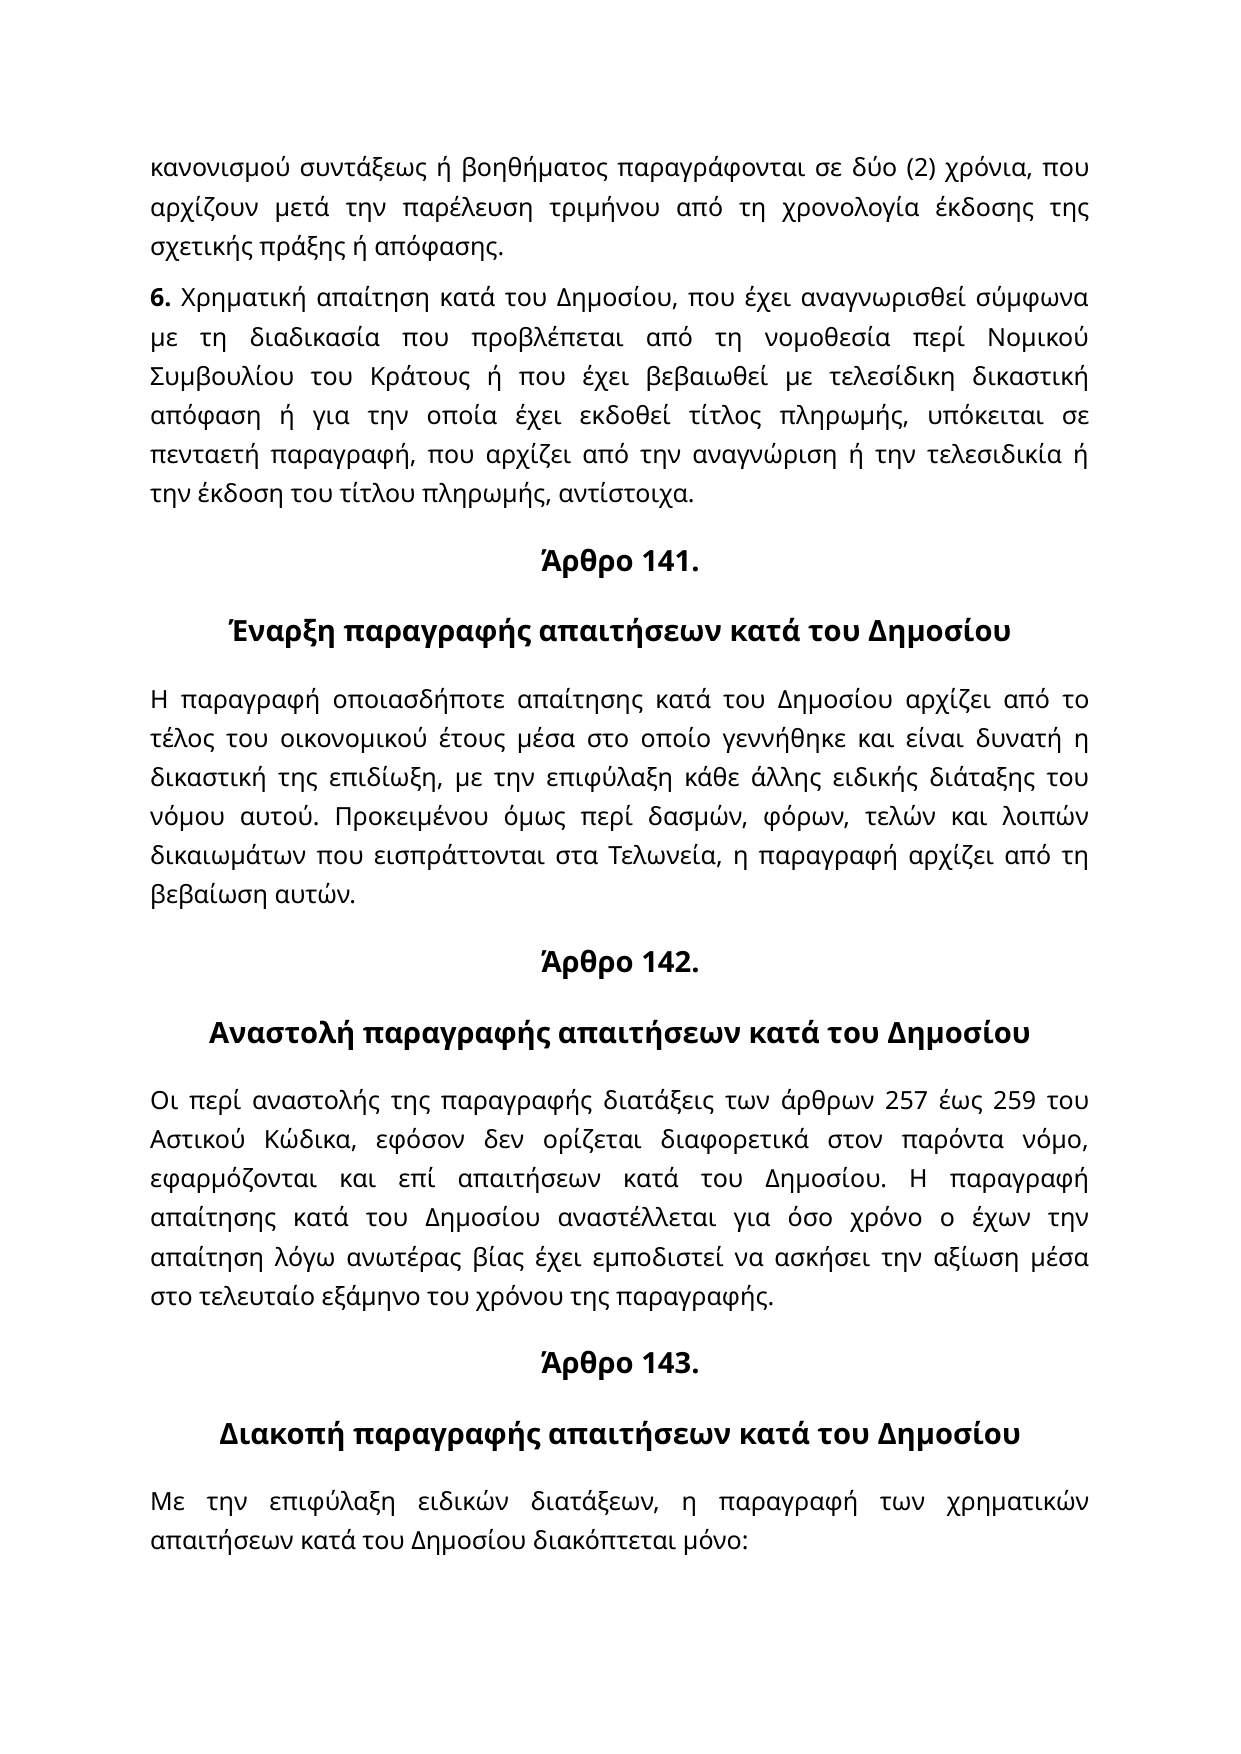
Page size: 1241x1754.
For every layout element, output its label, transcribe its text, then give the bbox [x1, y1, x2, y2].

subtitle Διακοπή παραγραφής απαιτήσεων κατά του Δημοσίου [150, 1413, 1090, 1453]
subtitle Άρθρο 142. [150, 941, 1090, 981]
subtitle Άρθρο 141. [150, 540, 1090, 580]
text κανονισμού συντάξεως ή βοηθήματος παραγράφονται σε δύο (2) χρόνια, που αρχίζουν μετά την παρέλευση τριμήνου από τη χρονολογία έκδοσης της σχετικής πράξης ή απόφασης. [150, 150, 1090, 262]
text Οι περί αναστολής της παραγραφής διατάξεις των άρθρων 257 έως 259 του Αστικού Κώδικα, εφόσον δεν ορίζεται διαφορετικά στον παρόντα νόμο, εφαρμόζονται και επί απαιτήσεων κατά του Δημοσίου. Η παραγραφή απαίτησης κατά του Δημοσίου αναστέλλεται για όσο χρόνο ο έχων την απαίτηση λόγω ανωτέρας βίας έχει εμποδιστεί να ασκήσει την αξίωση μέσα στο τελευταίο εξάμηνο του χρόνου της παραγραφής. [150, 1082, 1090, 1312]
subtitle Αναστολή παραγραφής απαιτήσεων κατά του Δημοσίου [150, 1012, 1090, 1052]
text Με την επιφύλαξη ειδικών διατάξεων, η παραγραφή των χρηματικών απαιτήσεων κατά του Δημοσίου διακόπτεται μόνο: [150, 1484, 1090, 1557]
text Η παραγραφή οποιασδήποτε απαίτησης κατά του Δημοσίου αρχίζει από το τέλος του οικονομικού έτους μέσα στο οποίο γεννήθηκε και είναι δυνατή η δικαστική της επιδίωξη, με την επιφύλαξη κάθε άλλης ειδικής διάταξης του νόμου αυτού. Προκειμένου όμως περί δασμών, φόρων, τελών και λοιπών δικαιωμάτων που εισπράττονται στα Τελωνεία, η παραγραφή αρχίζει από τη βεβαίωση αυτών. [150, 681, 1090, 911]
subtitle Άρθρο 143. [150, 1342, 1090, 1382]
subtitle Έναρξη παραγραφής απαιτήσεων κατά του Δημοσίου [150, 611, 1090, 650]
text 6. Χρηματική απαίτηση κατά του Δημοσίου, που έχει αναγνωρισθεί σύμφωνα με τη διαδικασία που προβλέπεται από τη νομοθεσία περί Νομικού Συμβουλίου του Κράτους ή που έχει βεβαιωθεί με τελεσίδικη δικαστική απόφαση ή για την οποία έχει εκδοθεί τίτλος πληρωμής, υπόκειται σε πενταετή παραγραφή, που αρχίζει από την αναγνώριση ή την τελεσιδικία ή την έκδοση του τίτλου πληρωμής, αντίστοιχα. [150, 280, 1090, 510]
